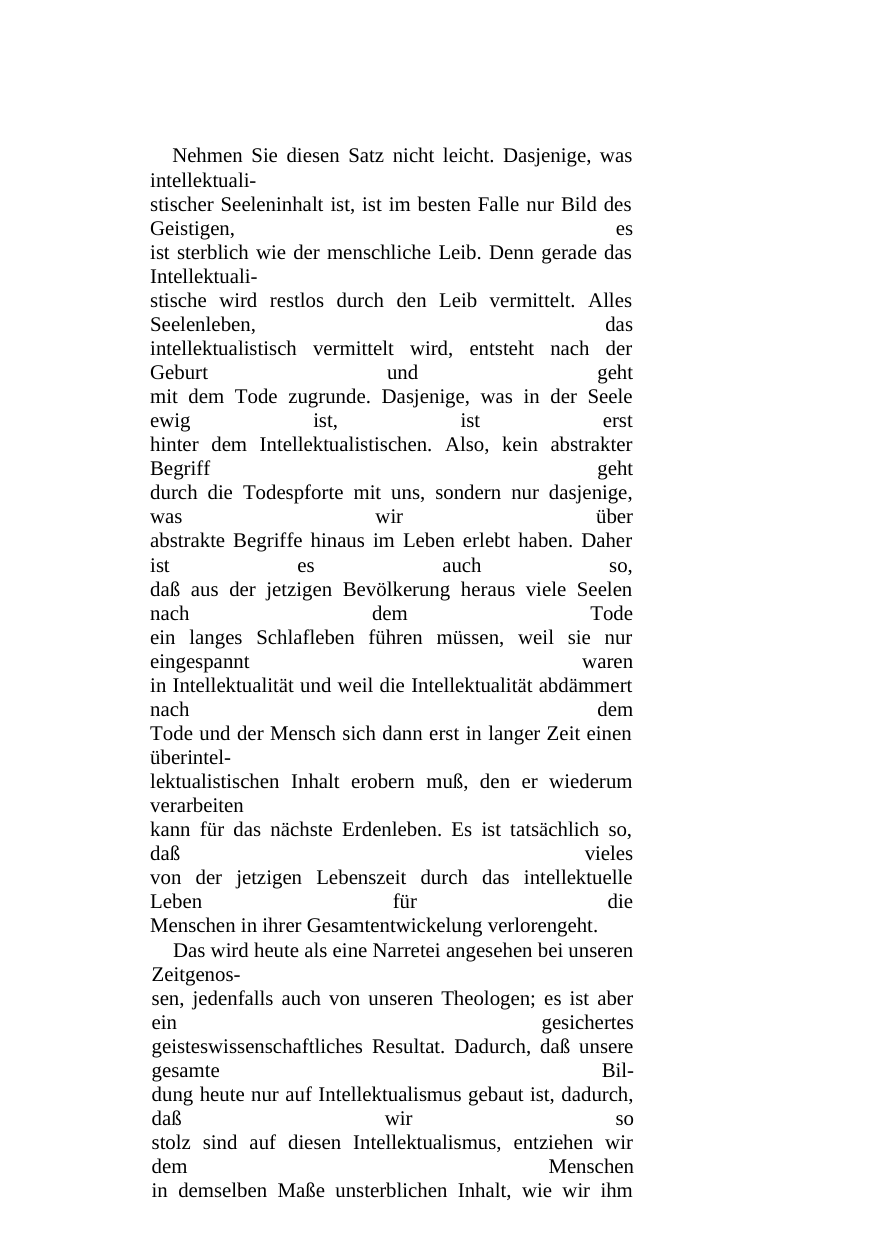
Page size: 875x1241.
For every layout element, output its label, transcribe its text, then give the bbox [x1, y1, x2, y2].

text Nehmen Sie diesen Satz nicht leicht. Dasjenige, was intellektuali- stischer Seeleninhalt ist, ist im besten Falle nur Bild des Geistigen, es ist sterblich wie der menschliche Leib. Denn gerade das Intellektuali- stische wird restlos durch den Leib vermittelt. Alles Seelenleben, das intellektualistisch vermittelt wird, entsteht nach der Geburt und geht mit dem Tode zugrunde. Dasjenige, was in der Seele ewig ist, ist erst hinter dem Intellektualistischen. Also, kein abstrakter Begriff geht durch die Todespforte mit uns, sondern nur dasjenige, was wir über abstrakte Begriffe hinaus im Leben erlebt haben. Daher ist es auch so, daß aus der jetzigen Bevölkerung heraus viele Seelen nach dem Tode ein langes Schlafleben führen müssen, weil sie nur eingespannt waren in Intellektualität und weil die Intellektualität abdämmert nach dem Tode und der Mensch sich dann erst in langer Zeit einen überintel- lektualistischen Inhalt erobern muß, den er wiederum verarbeiten kann für das nächste Erdenleben. Es ist tatsächlich so, daß vieles von der jetzigen Lebenszeit durch das intellektuelle Leben für die Menschen in ihrer Gesamtentwickelung verlorengeht. [150, 143, 633, 937]
text Das wird heute als eine Narretei angesehen bei unseren Zeitgenos- sen, jedenfalls auch von unseren Theologen; es ist aber ein gesichertes geisteswissenschaftliches Resultat. Dadurch, daß unsere gesamte Bil- dung heute nur auf Intellektualismus gebaut ist, dadurch, daß wir so stolz sind auf diesen Intellektualismus, entziehen wir dem Menschen in demselben Maße unsterblichen Inhalt, wie wir ihm [151, 937, 634, 1202]
